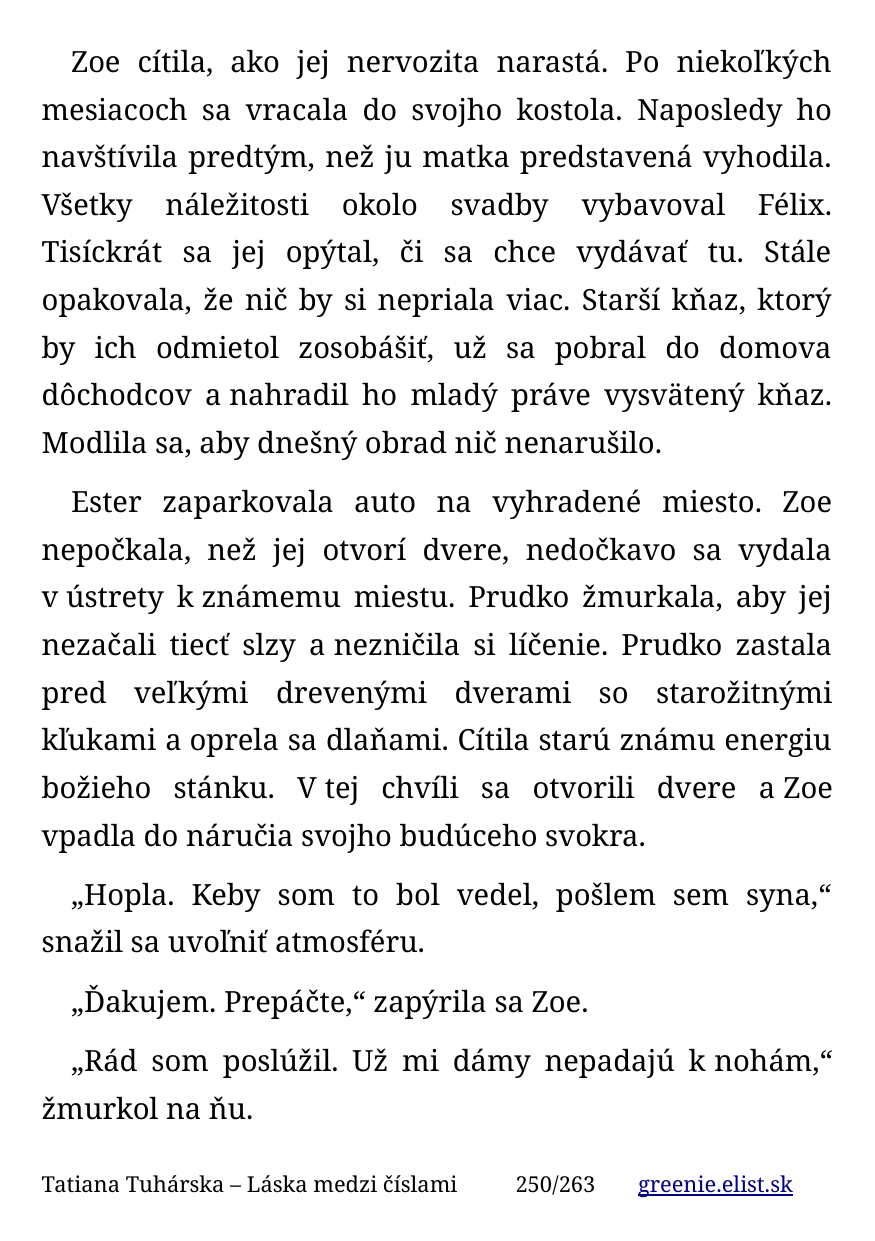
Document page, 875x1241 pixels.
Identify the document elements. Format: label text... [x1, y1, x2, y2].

text „Rád som poslúžil. Už mi dámy nepadajú k nohám,“ žmurkol na ňu. [41, 1041, 833, 1128]
text „Hopla. Keby som to bol vedel, pošlem sem syna,“ snažil sa uvoľniť atmosféru. [41, 874, 833, 961]
text Ester zaparkovala auto na vyhradené miesto. Zoe nepočkala, než jej otvorí dvere, nedočkavo sa vydala v ústrety k známemu miestu. Prudko žmurkala, aby jej nezačali tiecť slzy a nezničila si líčenie. Prudko zastala pred veľkými drevenými dverami so starožitnými kľukami a oprela sa dlaňami. Cítila starú známu energiu božieho stánku. V tej chvíli sa otvorili dvere a Zoe vpadla do náručia svojho budúceho svokra. [41, 482, 833, 854]
text Zoe cítila, ako jej nervozita narastá. Po niekoľkých mesiacoch sa vracala do svojho kostola. Naposledy ho navštívila predtým, než ju matka predstavená vyhodila. Všetky náležitosti okolo svadby vybavoval Félix. Tisíckrát sa jej opýtal, či sa chce vydávať tu. Stále opakovala, že nič by si nepriala viac. Starší kňaz, ktorý by ich odmietol zosobášiť, už sa pobral do domova dôchodcov a nahradil ho mladý práve vysvätený kňaz. Modlila sa, aby dnešný obrad nič nenarušilo. [41, 41, 833, 462]
text „Ďakujem. Prepáčte,“ zapýrila sa Zoe. [41, 981, 833, 1021]
